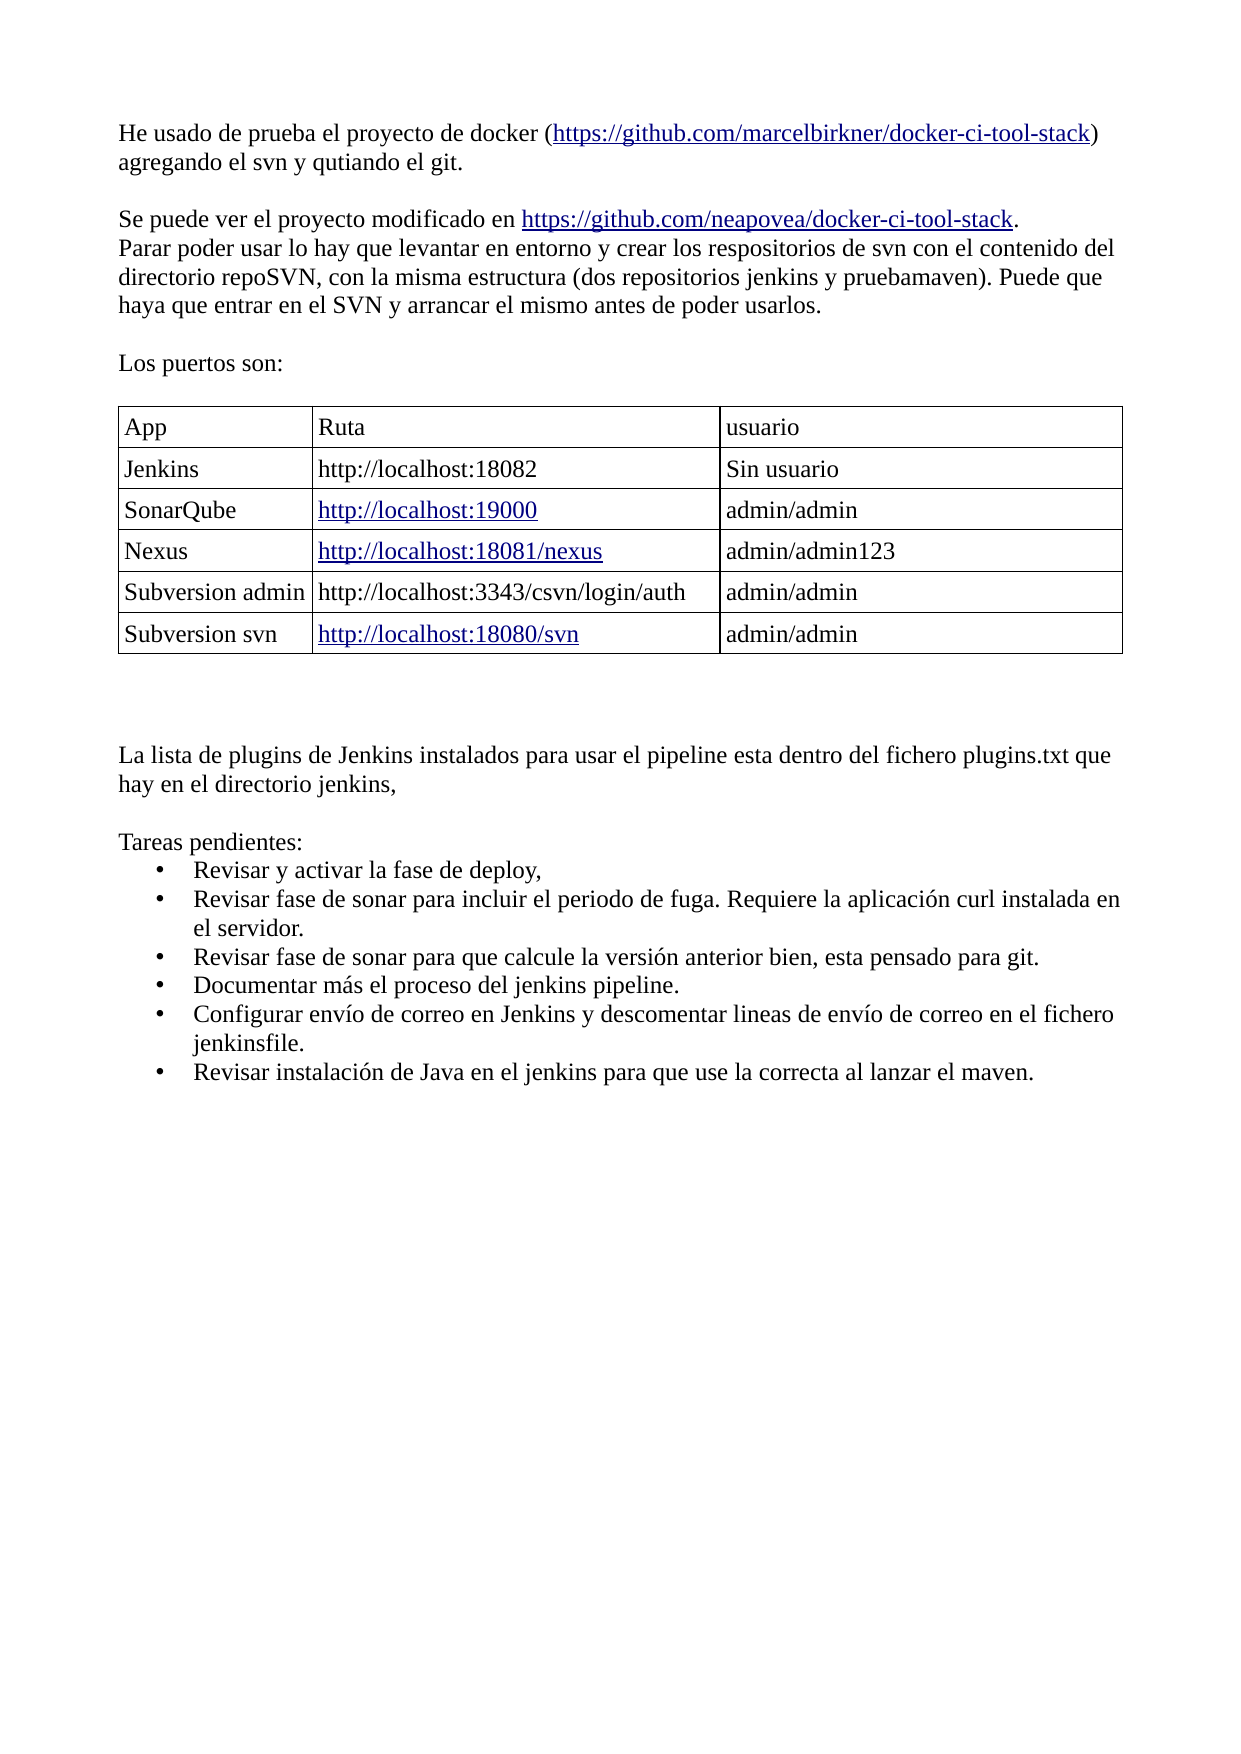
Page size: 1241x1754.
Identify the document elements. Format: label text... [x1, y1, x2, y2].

list Revisar fase de sonar para que calcule la versión anterior bien, esta pensado para git. [156, 942, 1122, 970]
table_cell admin/admin [721, 572, 1122, 612]
list Revisar y activar la fase de deploy, [156, 855, 1122, 884]
text Tareas pendientes: [118, 827, 1122, 855]
list Configurar envío de correo en Jenkins y descomentar lineas de envío de correo en el fichero jenkinsfile. [156, 999, 1122, 1057]
text He usado de prueba el proyecto de docker (https://github.com/marcelbirkner/docker-ci-tool-stack) agregando el svn y qutiando el git. [118, 118, 1122, 176]
table_cell Nexus [119, 530, 312, 571]
table_cell http://localhost:18080/svn [313, 613, 719, 653]
table_cell http://localhost:18081/nexus [313, 530, 719, 571]
list Revisar instalación de Java en el jenkins para que use la correcta al lanzar el maven. [156, 1057, 1122, 1085]
list Documentar más el proceso del jenkins pipeline. [156, 970, 1122, 999]
text Parar poder usar lo hay que levantar en entorno y crear los respositorios de svn con el contenido del directorio repoSVN, con la misma estructura (dos repositorios jenkins y pruebamaven). Puede que haya que entrar en el SVN y arrancar el mismo antes de poder usarlos. [118, 233, 1122, 319]
table_cell http://localhost:19000 [313, 489, 719, 529]
table_cell http://localhost:18082 [313, 448, 719, 488]
table_cell admin/admin [721, 489, 1122, 529]
table_cell admin/admin123 [721, 530, 1122, 571]
table_cell SonarQube [119, 489, 312, 529]
table_header App [119, 407, 312, 447]
list Revisar fase de sonar para incluir el periodo de fuga. Requiere la aplicación curl instalada en el servidor. [156, 884, 1122, 942]
table_cell Subversion admin [119, 572, 312, 612]
text Los puertos son: [118, 348, 1122, 377]
table_cell http://localhost:3343/csvn/login/auth [313, 572, 719, 612]
table_header usuario [721, 407, 1122, 447]
table_cell Jenkins [119, 448, 312, 488]
table_cell Sin usuario [721, 448, 1122, 488]
table_cell Subversion svn [119, 613, 312, 653]
text La lista de plugins de Jenkins instalados para usar el pipeline esta dentro del fichero plugins.txt que hay en el directorio jenkins, [118, 740, 1122, 798]
text Se puede ver el proyecto modificado en https://github.com/neapovea/docker-ci-tool-stack. [118, 204, 1122, 233]
table_cell admin/admin [721, 613, 1122, 653]
table_header Ruta [313, 407, 719, 447]
